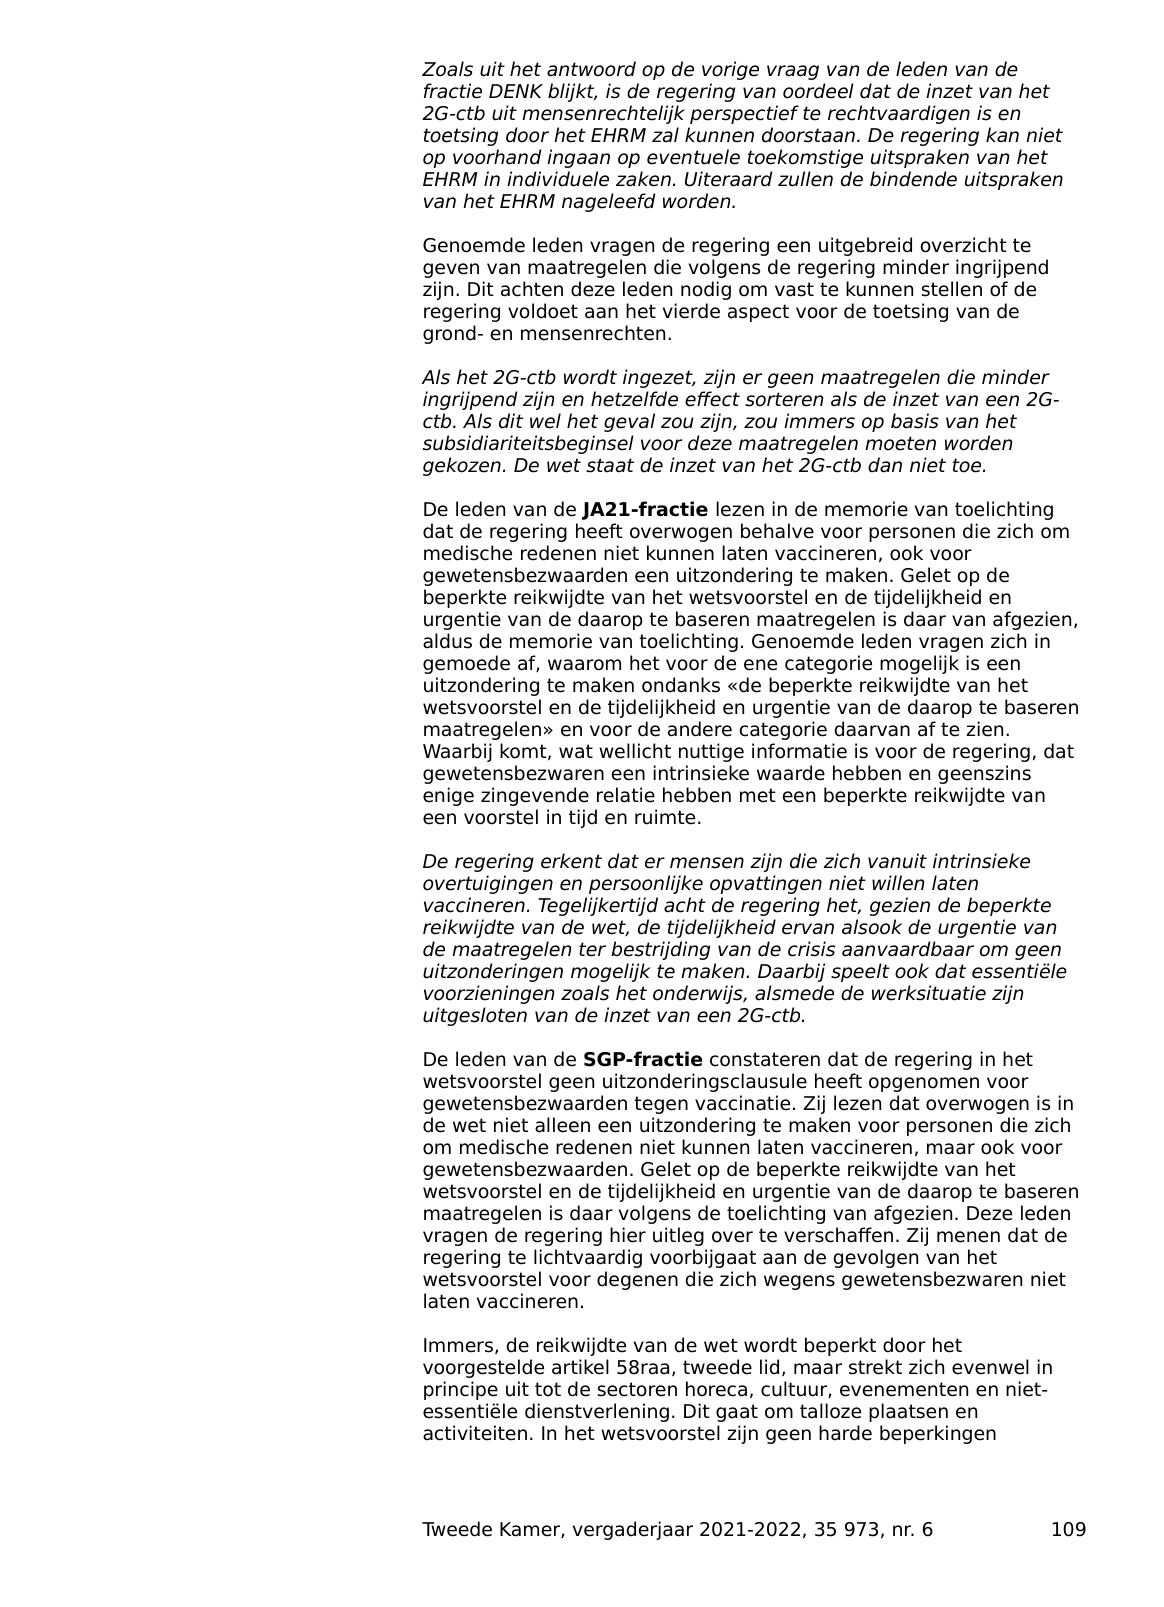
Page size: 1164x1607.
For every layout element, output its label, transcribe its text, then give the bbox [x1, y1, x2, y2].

text Als het 2G-ctb wordt ingezet, zijn er geen maatregelen die minder ingrijpend zijn en hetzelfde effect sorteren als de inzet van een 2G-ctb. Als dit wel het geval zou zijn, zou immers op basis van het subsidiariteitsbeginsel voor deze maatregelen moeten worden gekozen. De wet staat de inzet van het 2G-ctb dan niet toe. [422, 367, 1087, 477]
text De regering erkent dat er mensen zijn die zich vanuit intrinsieke overtuigingen en persoonlijke opvattingen niet willen laten vaccineren. Tegelijkertijd acht de regering het, gezien de beperkte reikwijdte van de wet, de tijdelijkheid ervan alsook de urgentie van de maatregelen ter bestrijding van de crisis aanvaardbaar om geen uitzonderingen mogelijk te maken. Daarbij speelt ook dat essentiële voorzieningen zoals het onderwijs, alsmede de werksituatie zijn uitgesloten van de inzet van een 2G-ctb. [422, 851, 1087, 1027]
text De leden van de JA21-fractie lezen in de memorie van toelichting dat de regering heeft overwogen behalve voor personen die zich om medische redenen niet kunnen laten vaccineren, ook voor gewetensbezwaarden een uitzondering te maken. Gelet op de beperkte reikwijdte van het wetsvoorstel en de tijdelijkheid en urgentie van de daarop te baseren maatregelen is daar van afgezien, aldus de memorie van toelichting. Genoemde leden vragen zich in gemoede af, waarom het voor de ene categorie mogelijk is een uitzondering te maken ondanks «de beperkte reikwijdte van het wetsvoorstel en de tijdelijkheid en urgentie van de daarop te baseren maatregelen» en voor de andere categorie daarvan af te zien. Waarbij komt, wat wellicht nuttige informatie is voor de regering, dat gewetensbezwaren een intrinsieke waarde hebben en geenszins enige zingevende relatie hebben met een beperkte reikwijdte van een voorstel in tijd en ruimte. [422, 499, 1087, 829]
text Immers, de reikwijdte van de wet wordt beperkt door het voorgestelde artikel 58raa, tweede lid, maar strekt zich evenwel in principe uit tot de sectoren horeca, cultuur, evenementen en niet-essentiële dienstverlening. Dit gaat om talloze plaatsen en activiteiten. In het wetsvoorstel zijn geen harde beperkingen [422, 1335, 1087, 1445]
text Genoemde leden vragen de regering een uitgebreid overzicht te geven van maatregelen die volgens de regering minder ingrijpend zijn. Dit achten deze leden nodig om vast te kunnen stellen of de regering voldoet aan het vierde aspect voor de toetsing van de grond- en mensenrechten. [422, 235, 1087, 345]
text De leden van de SGP-fractie constateren dat de regering in het wetsvoorstel geen uitzonderingsclausule heeft opgenomen voor gewetensbezwaarden tegen vaccinatie. Zij lezen dat overwogen is in de wet niet alleen een uitzondering te maken voor personen die zich om medische redenen niet kunnen laten vaccineren, maar ook voor gewetensbezwaarden. Gelet op de beperkte reikwijdte van het wetsvoorstel en de tijdelijkheid en urgentie van de daarop te baseren maatregelen is daar volgens de toelichting van afgezien. Deze leden vragen de regering hier uitleg over te verschaffen. Zij menen dat de regering te lichtvaardig voorbijgaat aan de gevolgen van het wetsvoorstel voor degenen die zich wegens gewetensbezwaren niet laten vaccineren. [422, 1049, 1087, 1313]
text Zoals uit het antwoord op de vorige vraag van de leden van de fractie DENK blijkt, is de regering van oordeel dat de inzet van het 2G-ctb uit mensenrechtelijk perspectief te rechtvaardigen is en toetsing door het EHRM zal kunnen doorstaan. De regering kan niet op voorhand ingaan op eventuele toekomstige uitspraken van het EHRM in individuele zaken. Uiteraard zullen de bindende uitspraken van het EHRM nageleefd worden. [422, 59, 1087, 213]
